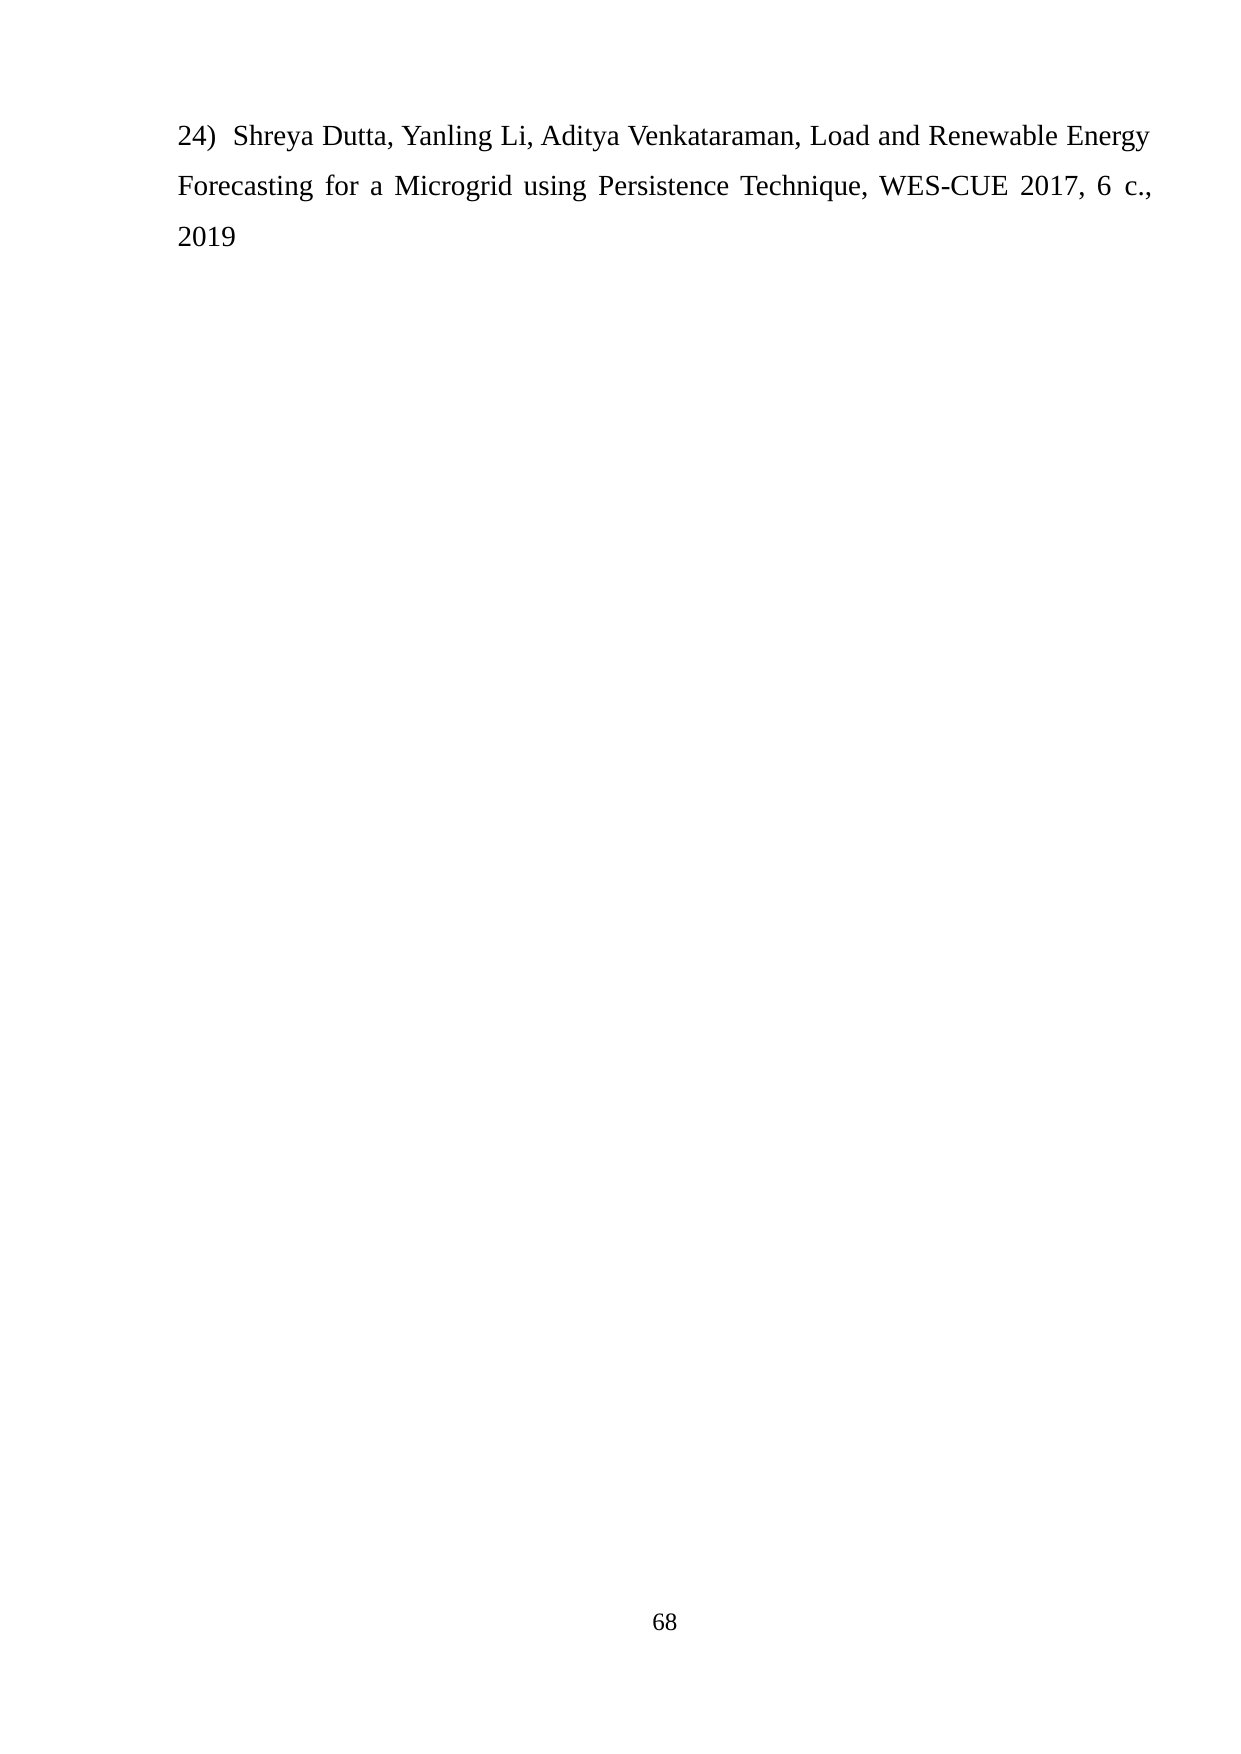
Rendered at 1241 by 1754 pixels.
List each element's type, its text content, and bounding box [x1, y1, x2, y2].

text 24) Shreya Dutta, Yanling Li, Aditya Venkataraman, Load and Renewable Energy Forecasting for a Microgrid using Persistence Technique, WES-CUE 2017, 6 с., 2019 [177, 118, 1152, 252]
